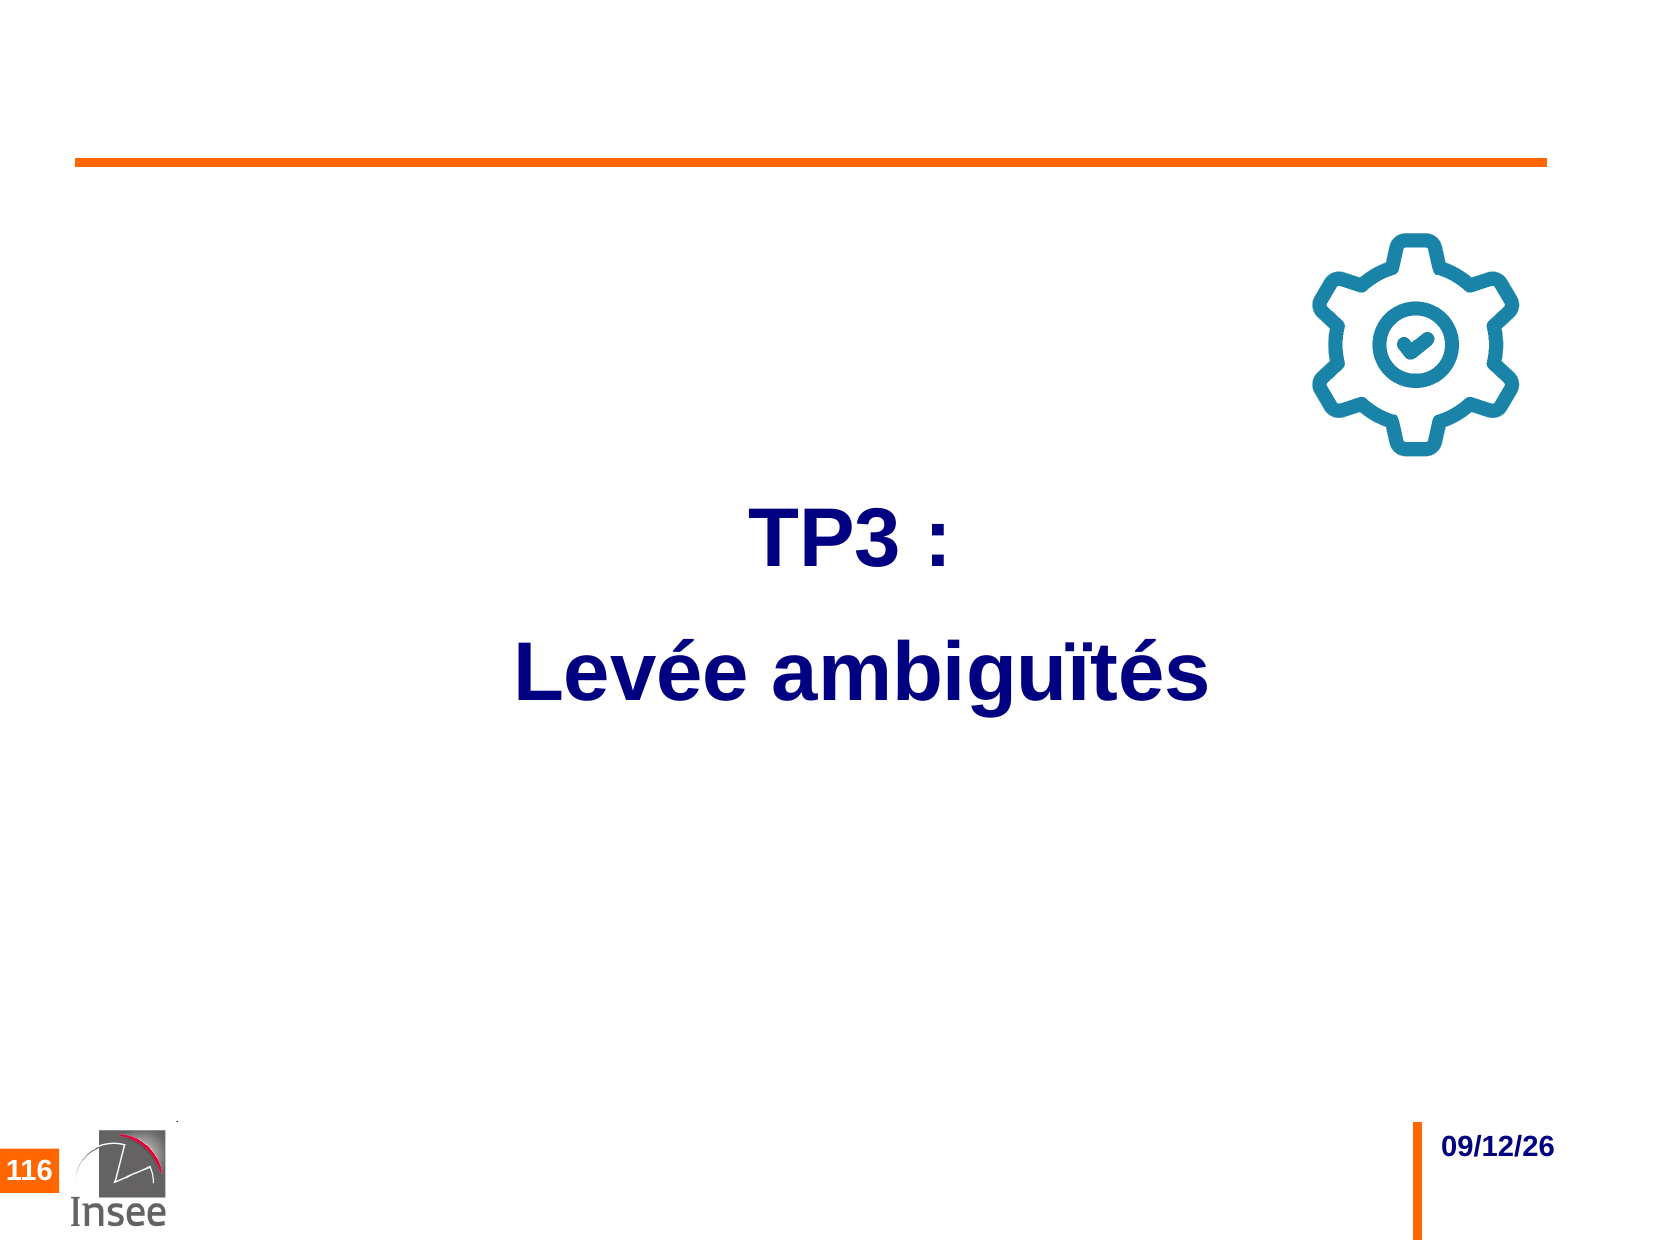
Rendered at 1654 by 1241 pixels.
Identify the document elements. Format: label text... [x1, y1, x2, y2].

picture [1287, 216, 1544, 473]
picture [62, 1121, 178, 1241]
list TP3 : Levée ambiguïtés [53, 490, 1601, 733]
